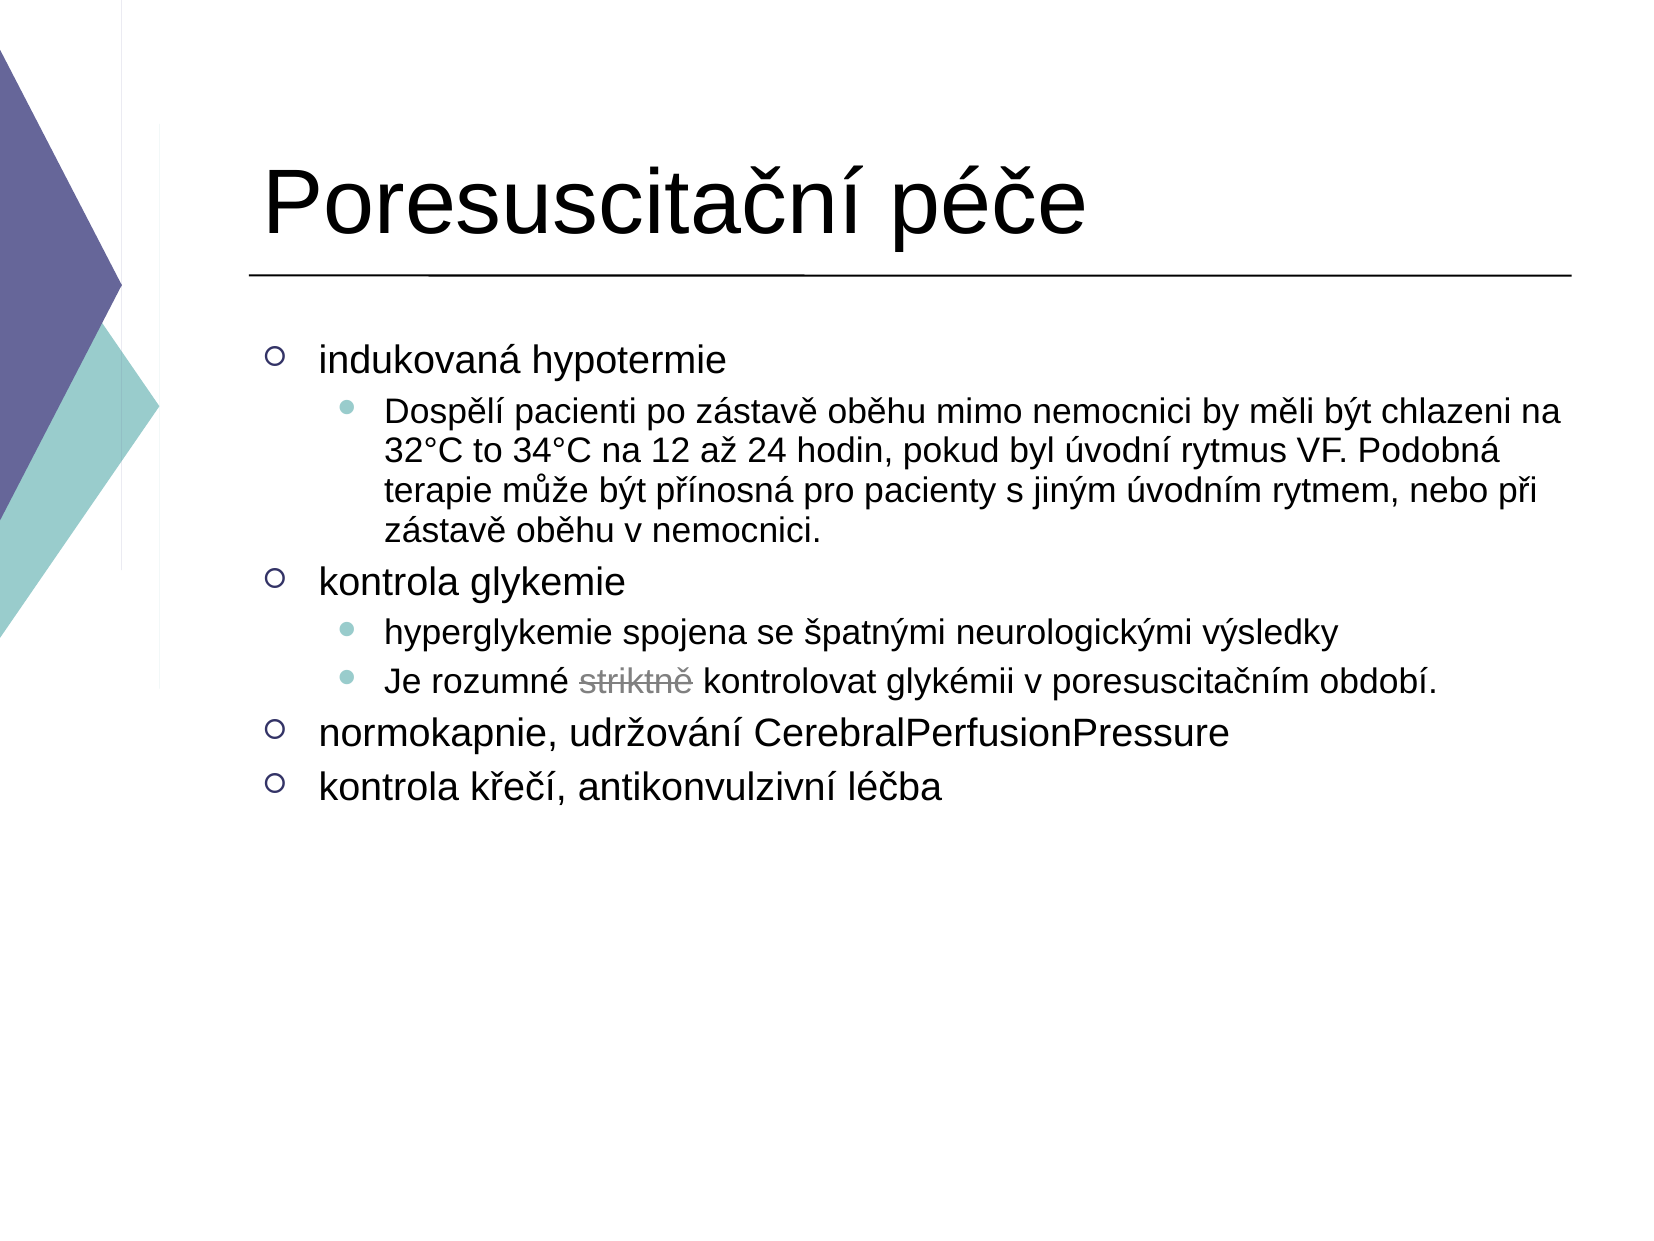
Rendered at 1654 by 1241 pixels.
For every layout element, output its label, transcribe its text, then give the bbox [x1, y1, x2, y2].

title Poresuscitační péče [247, 54, 1571, 262]
list indukovaná hypotermie Dospělí pacienti po zástavě oběhu mimo nemocnici by měli být chlazeni na 32°C to 34°C na 12 až 24 hodin, pokud byl úvodní rytmus VF. Podobná terapie může být přínosná pro pacienty s jiným úvodním rytmem, nebo při zástavě oběhu v nemocnici. kontrola glykemie hyperglykemie spojena se špatnými neurologickými výsledky Je rozumné striktně kontrolovat glykémii v poresuscitačním období. normokapnie, udržování CerebralPerfusionPressure kontrola křečí, antikonvulzivní léčba [247, 330, 1622, 1075]
